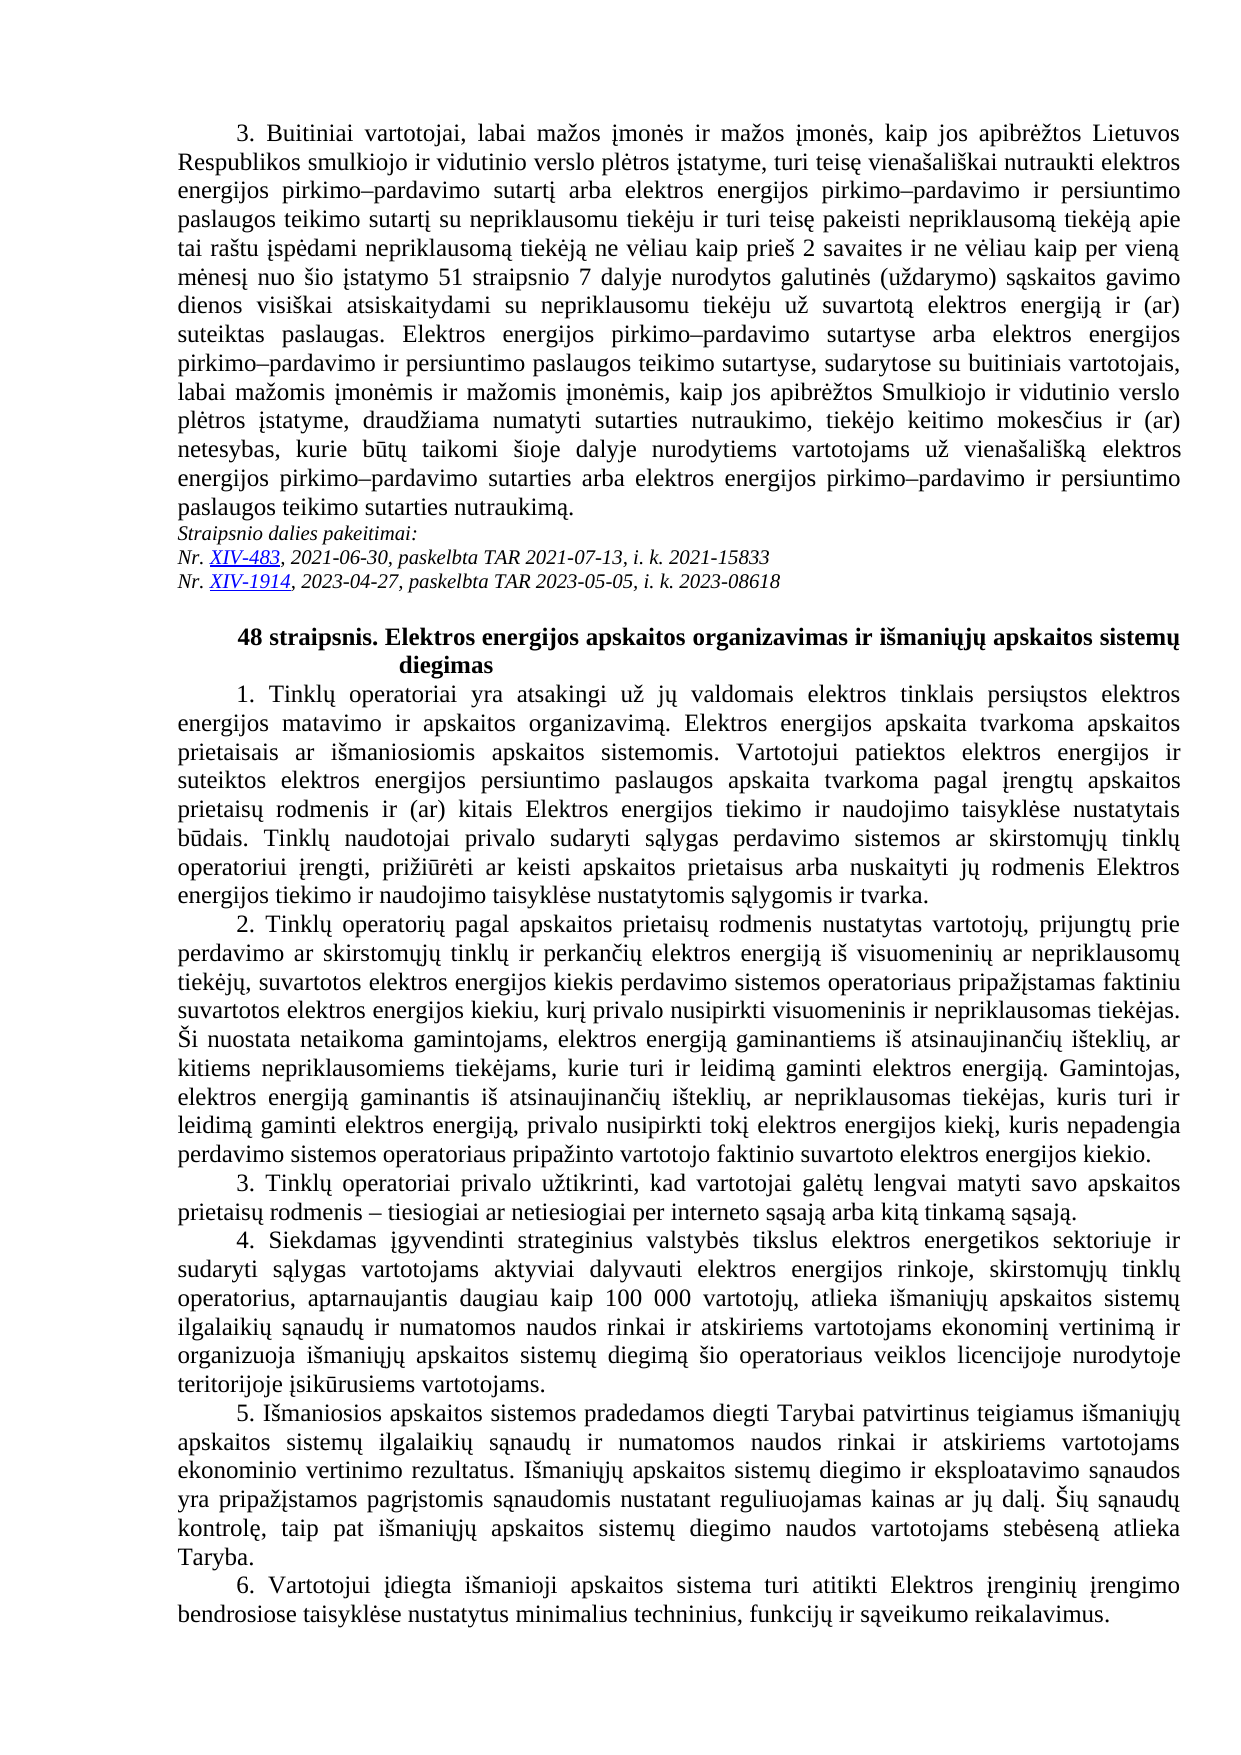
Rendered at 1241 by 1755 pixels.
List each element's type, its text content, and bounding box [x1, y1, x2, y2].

text Nr. XIV-483, 2021-06-30, paskelbta TAR 2021-07-13, i. k. 2021-15833 [177, 545, 1181, 569]
text 5. Išmaniosios apskaitos sistemos pradedamos diegti Tarybai patvirtinus teigiamus išmaniųjų apskaitos sistemų ilgalaikių sąnaudų ir numatomos naudos rinkai ir atskiriems vartotojams ekonominio vertinimo rezultatus. Išmaniųjų apskaitos sistemų diegimo ir eksploatavimo sąnaudos yra pripažįstamos pagrįstomis sąnaudomis nustatant reguliuojamas kainas ar jų dalį. Šių sąnaudų kontrolę, taip pat išmaniųjų apskaitos sistemų diegimo naudos vartotojams stebėseną atlieka Taryba. [177, 1398, 1181, 1570]
text Straipsnio dalies pakeitimai: [177, 521, 1181, 545]
text 6. Vartotojui įdiegta išmanioji apskaitos sistema turi atitikti Elektros įrenginių įrengimo bendrosiose taisyklėse nustatytus minimalius techninius, funkcijų ir sąveikumo reikalavimus. [177, 1570, 1181, 1628]
text 3. Tinklų operatoriai privalo užtikrinti, kad vartotojai galėtų lengvai matyti savo apskaitos prietaisų rodmenis – tiesiogiai ar netiesiogiai per interneto sąsają arba kitą tinkamą sąsają. [177, 1168, 1181, 1225]
text 1. Tinklų operatoriai yra atsakingi už jų valdomais elektros tinklais persiųstos elektros energijos matavimo ir apskaitos organizavimą. Elektros energijos apskaita tvarkoma apskaitos prietaisais ar išmaniosiomis apskaitos sistemomis. Vartotojui patiektos elektros energijos ir suteiktos elektros energijos persiuntimo paslaugos apskaita tvarkoma pagal įrengtų apskaitos prietaisų rodmenis ir (ar) kitais Elektros energijos tiekimo ir naudojimo taisyklėse nustatytais būdais. Tinklų naudotojai privalo sudaryti sąlygas perdavimo sistemos ar skirstomųjų tinklų operatoriui įrengti, prižiūrėti ar keisti apskaitos prietaisus arba nuskaityti jų rodmenis Elektros energijos tiekimo ir naudojimo taisyklėse nustatytomis sąlygomis ir tvarka. [177, 679, 1181, 909]
text 4. Siekdamas įgyvendinti strateginius valstybės tikslus elektros energetikos sektoriuje ir sudaryti sąlygas vartotojams aktyviai dalyvauti elektros energijos rinkoje, skirstomųjų tinklų operatorius, aptarnaujantis daugiau kaip 100 000 vartotojų, atlieka išmaniųjų apskaitos sistemų ilgalaikių sąnaudų ir numatomos naudos rinkai ir atskiriems vartotojams ekonominį vertinimą ir organizuoja išmaniųjų apskaitos sistemų diegimą šio operatoriaus veiklos licencijoje nurodytoje teritorijoje įsikūrusiems vartotojams. [177, 1225, 1181, 1398]
text 48 straipsnis. Elektros energijos apskaitos organizavimas ir išmaniųjų apskaitos sistemų diegimas [237, 622, 1181, 679]
text 2. Tinklų operatorių pagal apskaitos prietaisų rodmenis nustatytas vartotojų, prijungtų prie perdavimo ar skirstomųjų tinklų ir perkančių elektros energiją iš visuomeninių ar nepriklausomų tiekėjų, suvartotos elektros energijos kiekis perdavimo sistemos operatoriaus pripažįstamas faktiniu suvartotos elektros energijos kiekiu, kurį privalo nusipirkti visuomeninis ir nepriklausomas tiekėjas. Ši nuostata netaikoma gamintojams, elektros energiją gaminantiems iš atsinaujinančių išteklių, ar kitiems nepriklausomiems tiekėjams, kurie turi ir leidimą gaminti elektros energiją. Gamintojas, elektros energiją gaminantis iš atsinaujinančių išteklių, ar nepriklausomas tiekėjas, kuris turi ir leidimą gaminti elektros energiją, privalo nusipirkti tokį elektros energijos kiekį, kuris nepadengia perdavimo sistemos operatoriaus pripažinto vartotojo faktinio suvartoto elektros energijos kiekio. [177, 909, 1181, 1168]
text 3. Buitiniai vartotojai, labai mažos įmonės ir mažos įmonės, kaip jos apibrėžtos Lietuvos Respublikos smulkiojo ir vidutinio verslo plėtros įstatyme, turi teisę vienašališkai nutraukti elektros energijos pirkimo–pardavimo sutartį arba elektros energijos pirkimo–pardavimo ir persiuntimo paslaugos teikimo sutartį su nepriklausomu tiekėju ir turi teisę pakeisti nepriklausomą tiekėją apie tai raštu įspėdami nepriklausomą tiekėją ne vėliau kaip prieš 2 savaites ir ne vėliau kaip per vieną mėnesį nuo šio įstatymo 51 straipsnio 7 dalyje nurodytos galutinės (uždarymo) sąskaitos gavimo dienos visiškai atsiskaitydami su nepriklausomu tiekėju už suvartotą elektros energiją ir (ar) suteiktas paslaugas. Elektros energijos pirkimo–pardavimo sutartyse arba elektros energijos pirkimo–pardavimo ir persiuntimo paslaugos teikimo sutartyse, sudarytose su buitiniais vartotojais, labai mažomis įmonėmis ir mažomis įmonėmis, kaip jos apibrėžtos Smulkiojo ir vidutinio verslo plėtros įstatyme, draudžiama numatyti sutarties nutraukimo, tiekėjo keitimo mokesčius ir (ar) netesybas, kurie būtų taikomi šioje dalyje nurodytiems vartotojams už vienašališką elektros energijos pirkimo–pardavimo sutarties arba elektros energijos pirkimo–pardavimo ir persiuntimo paslaugos teikimo sutarties nutraukimą. [177, 118, 1181, 521]
text Nr. XIV-1914, 2023-04-27, paskelbta TAR 2023-05-05, i. k. 2023-08618 [177, 569, 1181, 593]
